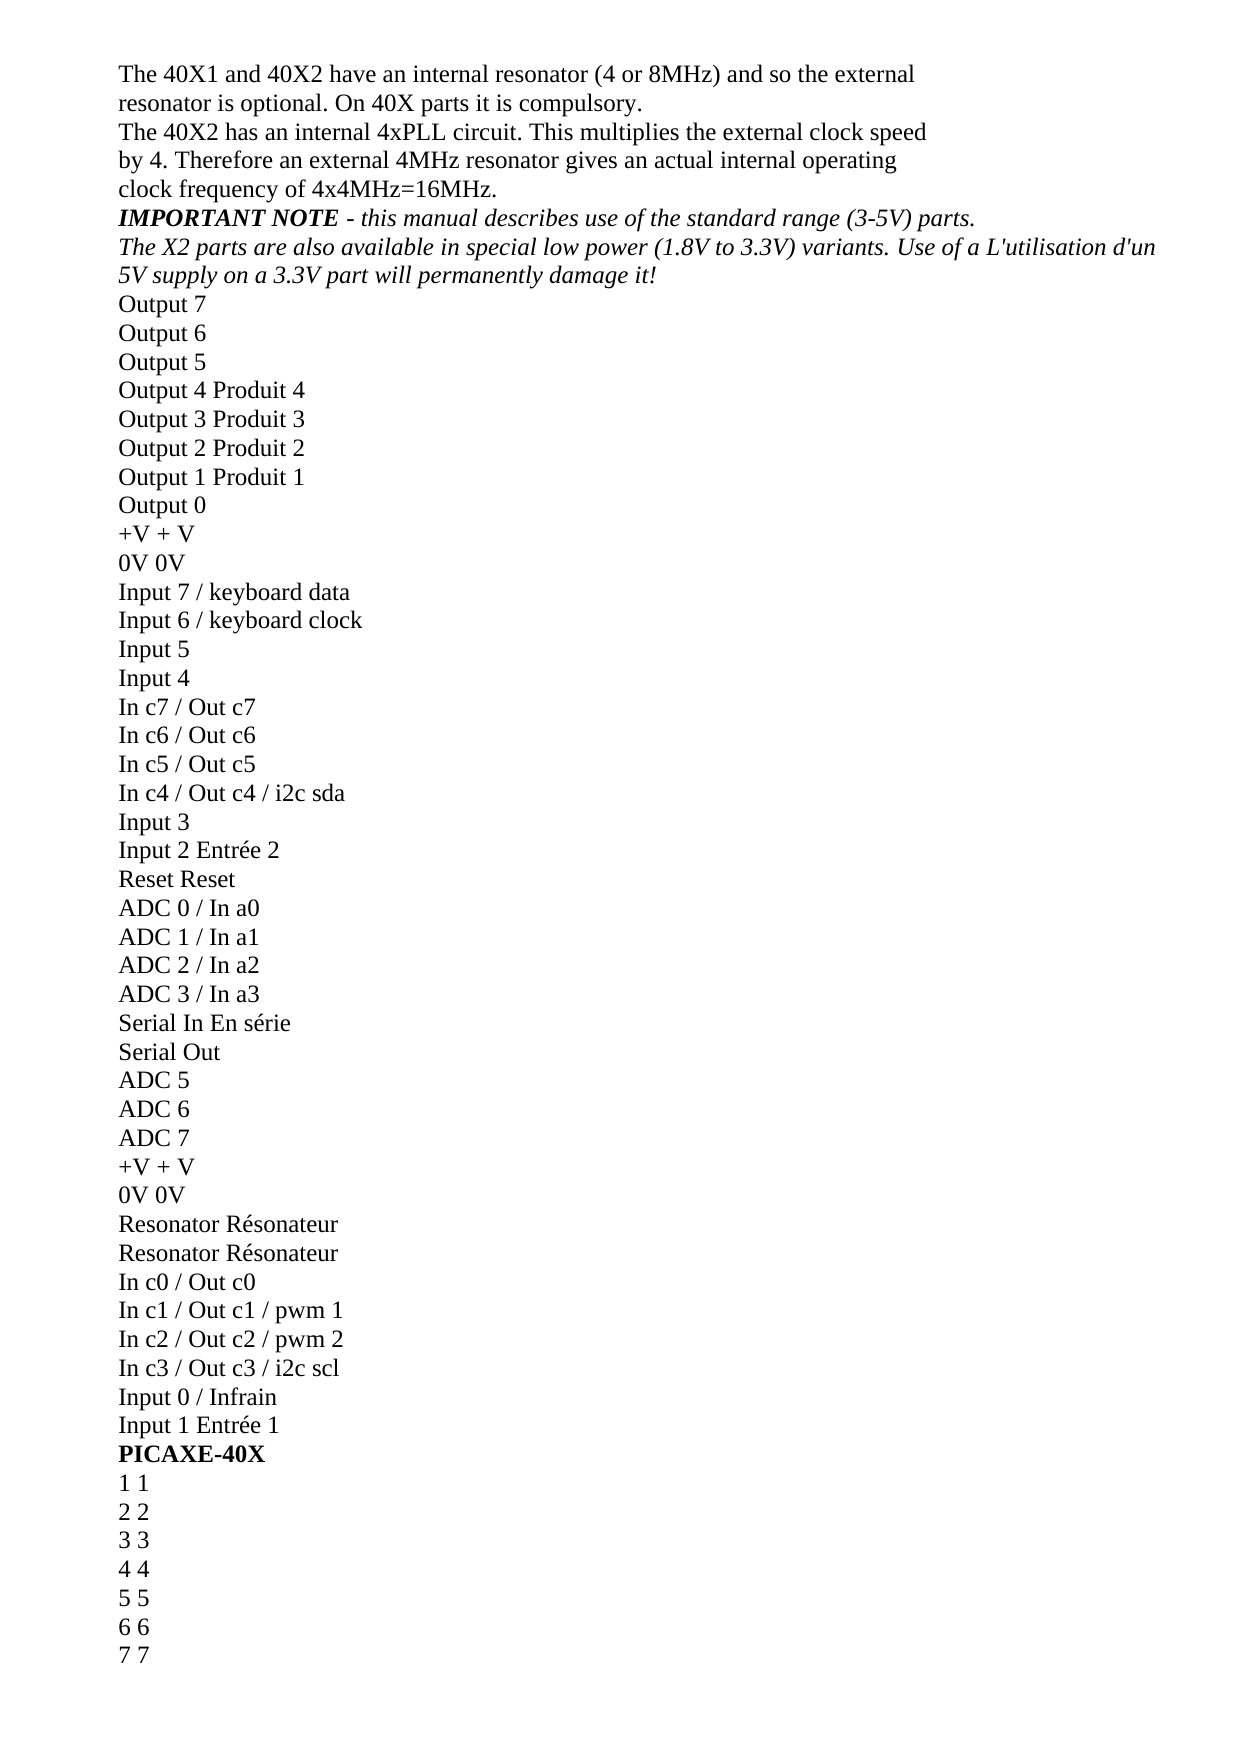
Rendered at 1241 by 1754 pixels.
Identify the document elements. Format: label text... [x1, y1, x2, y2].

text Input 2 Entrée 2 [118, 835, 1181, 864]
text ADC 0 / In a0 [118, 893, 1181, 922]
text In c3 / Out c3 / i2c scl [118, 1353, 1181, 1382]
text In c6 / Out c6 [118, 720, 1181, 749]
text resonator is optional. On 40X parts it is compulsory. [118, 88, 1181, 117]
text Output 0 [118, 490, 1181, 519]
text Output 2 Produit 2 [118, 433, 1181, 462]
text 1 1 [118, 1468, 1181, 1497]
text 5 5 [118, 1583, 1181, 1612]
text Input 7 / keyboard data [118, 577, 1181, 605]
text Output 3 Produit 3 [118, 404, 1181, 433]
text Input 3 [118, 807, 1181, 835]
text by 4. Therefore an external 4MHz resonator gives an actual internal operating [118, 145, 1181, 174]
text The X2 parts are also available in special low power (1.8V to 3.3V) variants. Use of a L'utilisation d'un [118, 232, 1181, 260]
text Output 6 [118, 318, 1181, 347]
text ADC 7 [118, 1123, 1181, 1152]
text 5V supply on a 3.3V part will permanently damage it! [118, 260, 1181, 289]
text Output 1 Produit 1 [118, 462, 1181, 490]
text Output 5 [118, 347, 1181, 375]
text 2 2 [118, 1497, 1181, 1525]
text In c0 / Out c0 [118, 1267, 1181, 1295]
text In c4 / Out c4 / i2c sda [118, 778, 1181, 807]
text In c5 / Out c5 [118, 749, 1181, 778]
text Input 1 Entrée 1 [118, 1410, 1181, 1439]
text In c7 / Out c7 [118, 692, 1181, 720]
text ADC 1 / In a1 [118, 922, 1181, 950]
text In c2 / Out c2 / pwm 2 [118, 1324, 1181, 1353]
text Resonator Résonateur [118, 1238, 1181, 1267]
text Input 4 [118, 663, 1181, 692]
text Input 6 / keyboard clock [118, 605, 1181, 634]
text 6 6 [118, 1612, 1181, 1640]
text The 40X1 and 40X2 have an internal resonator (4 or 8MHz) and so the external [118, 59, 1181, 88]
text 0V 0V [118, 1180, 1181, 1209]
text Output 7 [118, 289, 1181, 318]
text +V + V [118, 519, 1181, 548]
text +V + V [118, 1152, 1181, 1180]
text ADC 6 [118, 1094, 1181, 1123]
text ADC 2 / In a2 [118, 950, 1181, 979]
text 7 7 [118, 1640, 1181, 1669]
text Input 5 [118, 634, 1181, 663]
text PICAXE-40X [118, 1439, 1181, 1468]
text ADC 5 [118, 1065, 1181, 1094]
text Output 4 Produit 4 [118, 375, 1181, 404]
text Reset Reset [118, 864, 1181, 893]
text Serial Out [118, 1037, 1181, 1065]
text ADC 3 / In a3 [118, 979, 1181, 1008]
text Resonator Résonateur [118, 1209, 1181, 1238]
text 4 4 [118, 1554, 1181, 1583]
text IMPORTANT NOTE - this manual describes use of the standard range (3-5V) parts. [118, 203, 1181, 232]
text clock frequency of 4x4MHz=16MHz. [118, 174, 1181, 203]
text Serial In En série [118, 1008, 1181, 1037]
text In c1 / Out c1 / pwm 1 [118, 1295, 1181, 1324]
text Input 0 / Infrain [118, 1382, 1181, 1410]
text 3 3 [118, 1525, 1181, 1554]
text The 40X2 has an internal 4xPLL circuit. This multiplies the external clock speed [118, 117, 1181, 145]
text 0V 0V [118, 548, 1181, 577]
